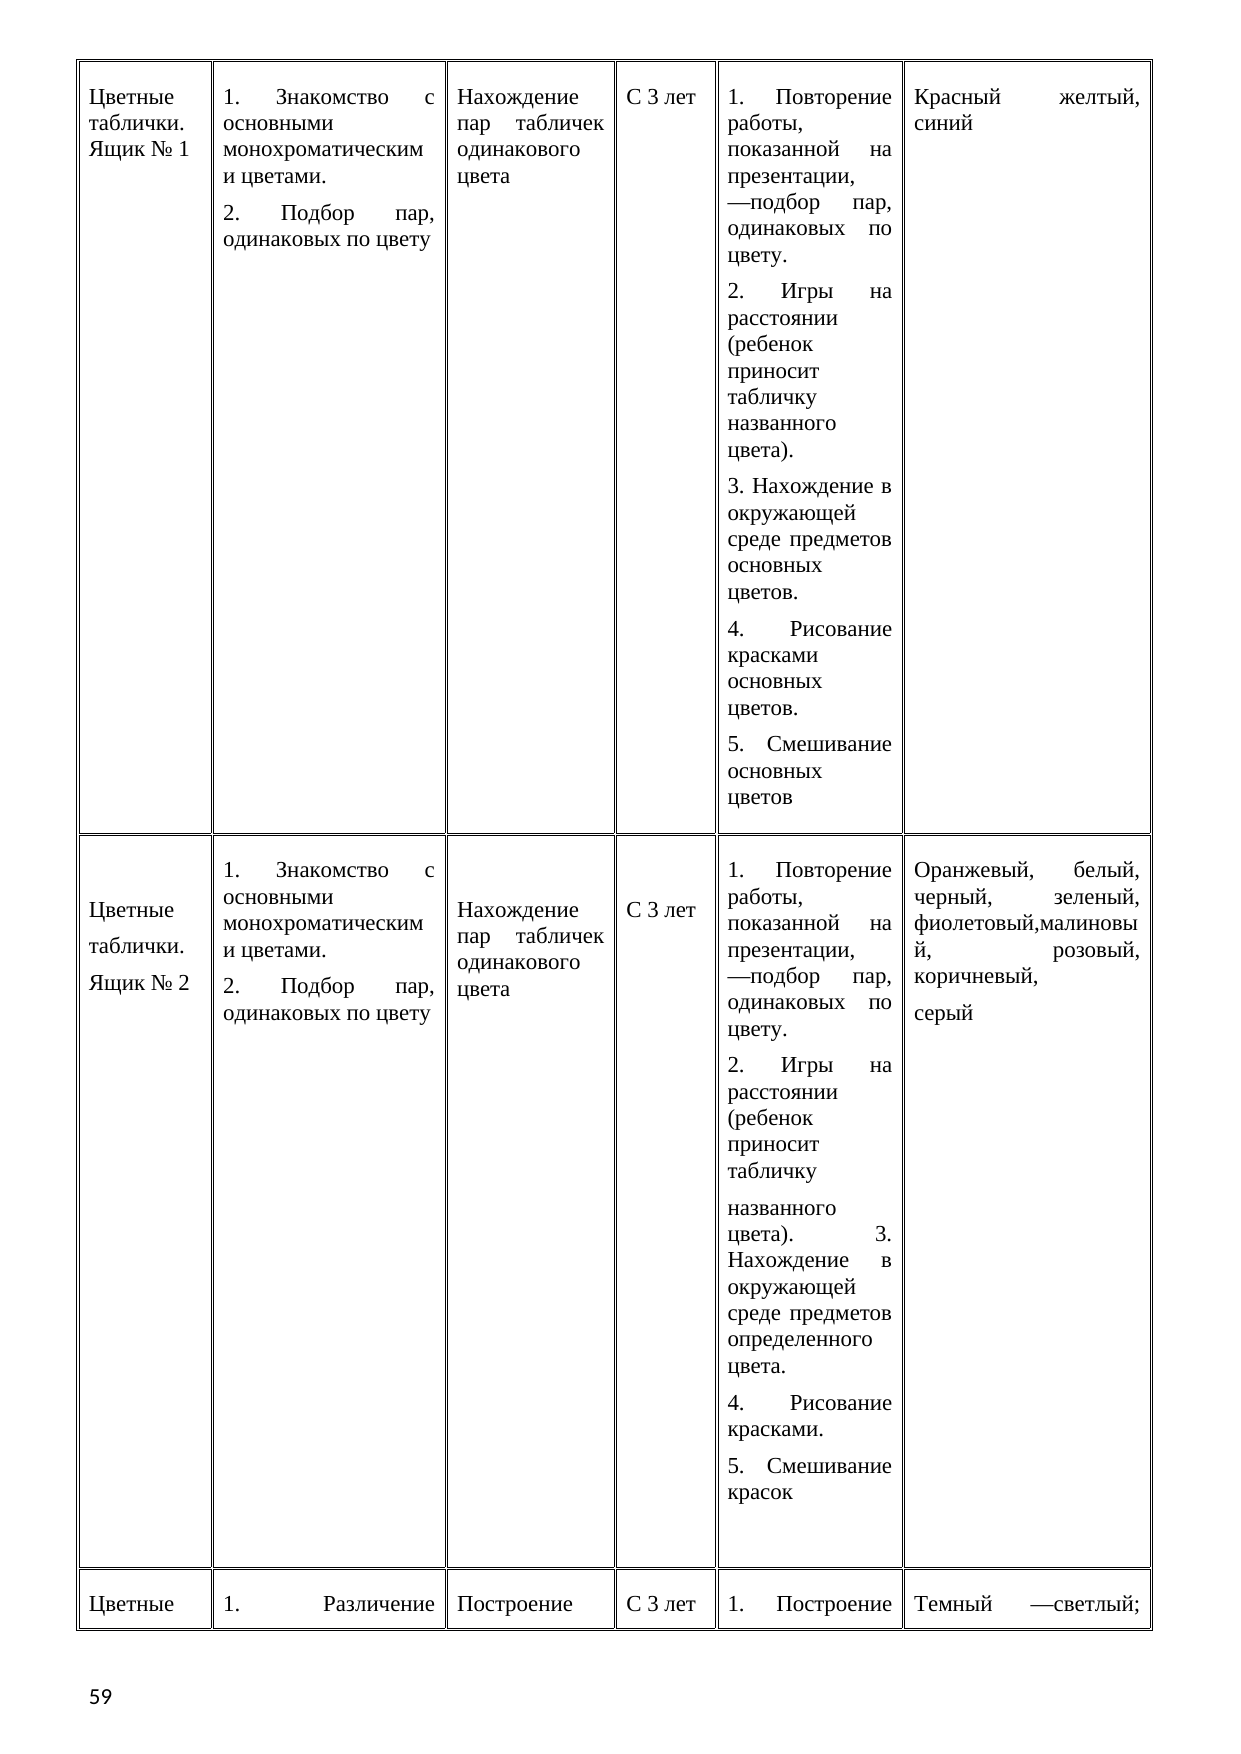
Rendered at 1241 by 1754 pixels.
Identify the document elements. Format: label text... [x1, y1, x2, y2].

table_cell С 3 лет [617, 62, 715, 833]
table_cell Нахождение пар табличек одинакового цвета [448, 836, 614, 1567]
table_cell 1. Знакомство с основными монохроматическими цветами. 2. Подбор пар, одинаковых по цвету [214, 836, 445, 1567]
table_cell 1. Различение [214, 1570, 445, 1628]
table_cell 1. Построение [719, 1570, 902, 1628]
table_cell Цветные [80, 1570, 211, 1628]
table_cell 1. Повторение работы, показанной на презентации, ―подбор пар, одинаковых по цвету. 2. Игры на расстоянии (ребенок приносит табличку названного цвета). 3. Нахождение в окружающей среде предметов основных цветов. 4. Рисование красками основных цветов. 5. Смешивание основных цветов [719, 62, 902, 833]
table_cell Цветные таблички. Ящик № 2 [80, 836, 211, 1567]
table_cell Темный ―светлый; [905, 1570, 1150, 1628]
table_cell Оранжевый, белый, черный, зеленый, фиолетовый,малиновый, розовый, коричневый, серый [905, 836, 1150, 1567]
table_cell Цветные таблички. Ящик № 1 [80, 62, 211, 833]
table_cell С 3 лет [617, 836, 715, 1567]
table_cell Нахождение пар табличек одинакового цвета [448, 62, 614, 833]
table_cell Построение [448, 1570, 614, 1628]
table_cell 1. Повторение работы, показанной на презентации, ―подбор пар, одинаковых по цвету. 2. Игры на расстоянии (ребенок приносит табличку названного цвета). 3. Нахождение в окружающей среде предметов определенного цвета. 4. Рисование красками. 5. Смешивание красок [719, 836, 902, 1567]
table_cell С 3 лет [617, 1570, 715, 1628]
table_cell 1. Знакомство с основными монохроматическими цветами. 2. Подбор пар, одинаковых по цвету [214, 62, 445, 833]
table_cell Красный желтый, синий [905, 62, 1150, 833]
